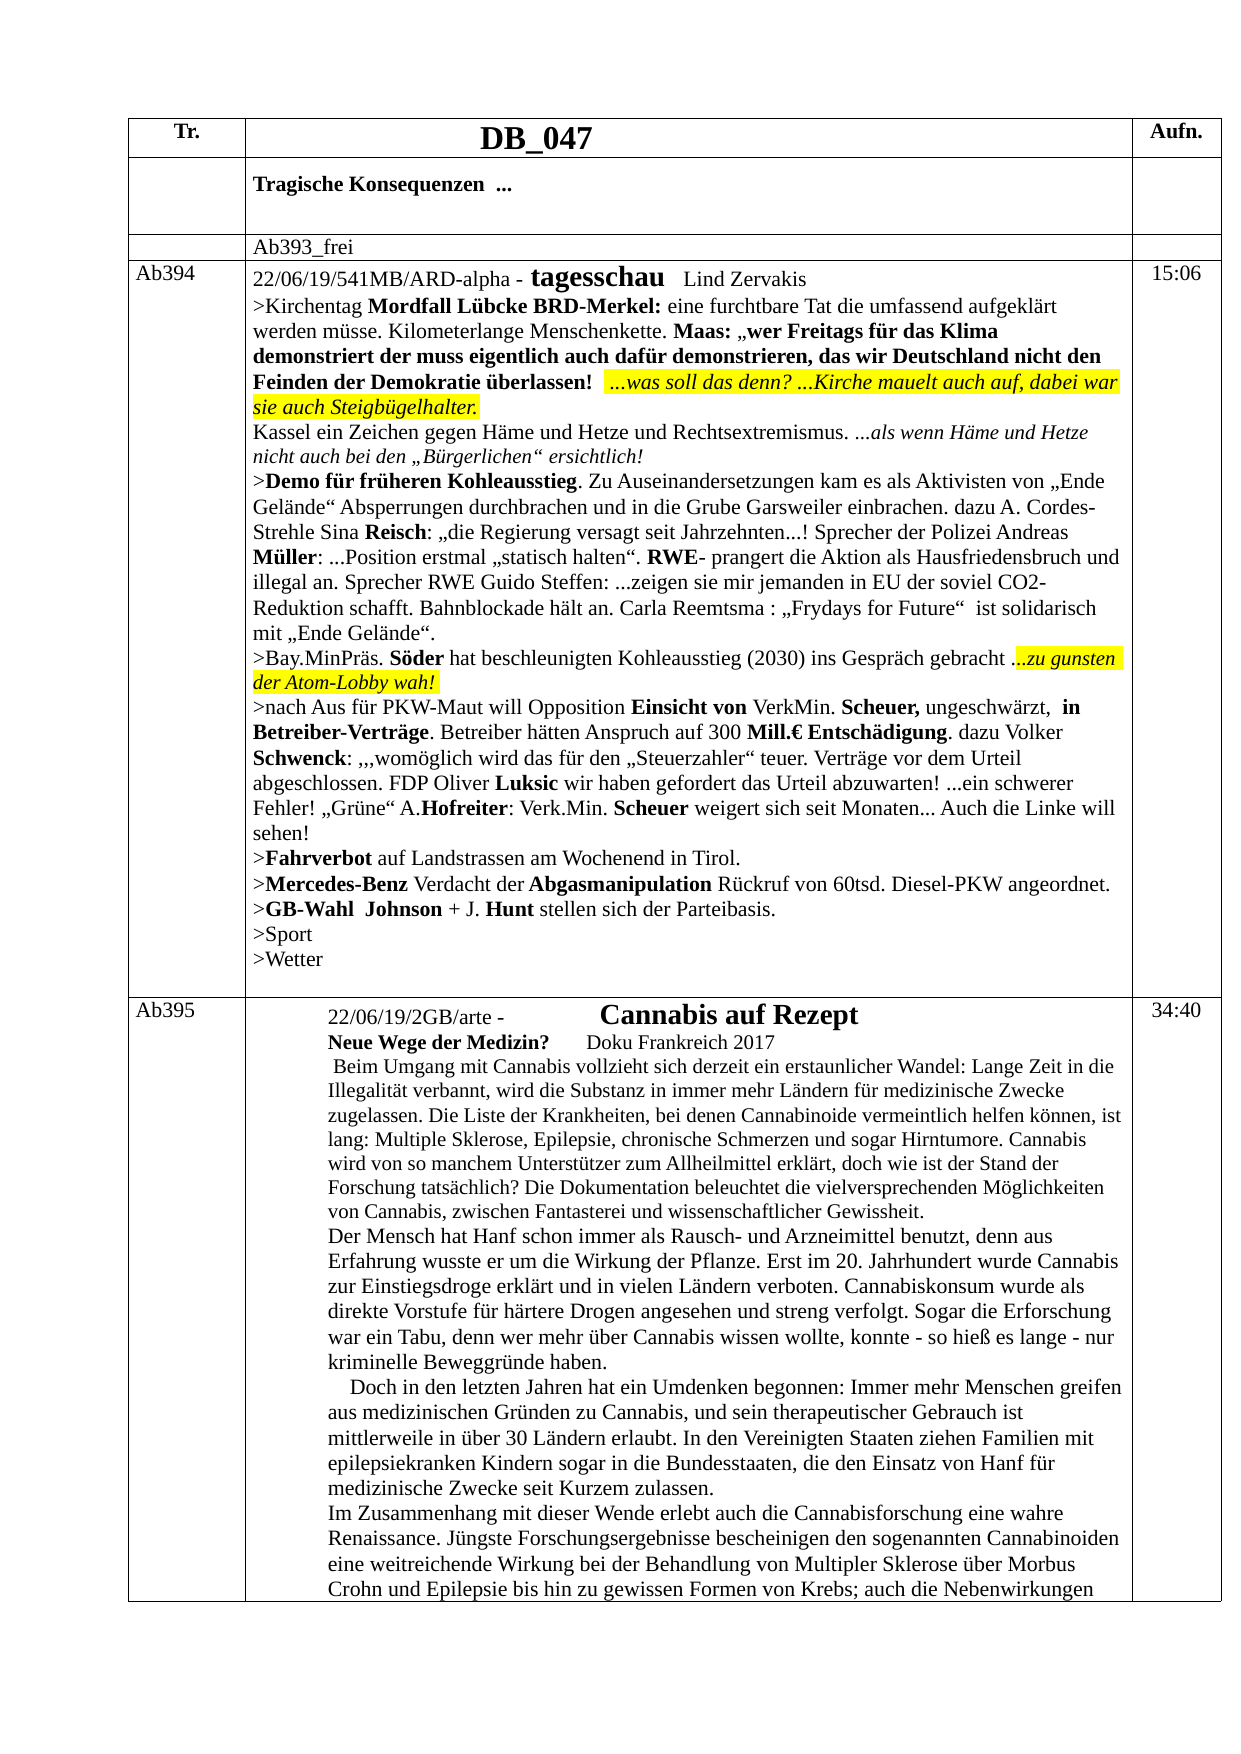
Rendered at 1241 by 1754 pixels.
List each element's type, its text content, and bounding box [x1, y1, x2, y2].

table_cell 22/06/19/541MB/ARD-alpha - tagesschau Lind Zervakis >Kirchentag Mordfall Lübcke BRD-Merkel: eine furchtbare Tat die umfassend aufgeklärt werden müsse. Kilometerlange Menschenkette. Maas: „wer Freitags für das Klima demonstriert der muss eigentlich auch dafür demonstrieren, das wir Deutschland nicht den Feinden der Demokratie überlassen! ...was soll das denn? ...Kirche mauelt auch auf, dabei war sie auch Steigbügelhalter. Kassel ein Zeichen gegen Häme und Hetze und Rechtsextremismus. ...als wenn Häme und Hetze nicht auch bei den „Bürgerlichen“ ersichtlich! >Demo für früheren Kohleausstieg. Zu Auseinandersetzungen kam es als Aktivisten von „Ende Gelände“ Absperrungen durchbrachen und in die Grube Garsweiler einbrachen. dazu A. Cordes-Strehle Sina Reisch: „die Regierung versagt seit Jahrzehnten...! Sprecher der Polizei Andreas Müller: ...Position erstmal „statisch halten“. RWE- prangert die Aktion als Hausfriedensbruch und illegal an. Sprecher RWE Guido Steffen: ...zeigen sie mir jemanden in EU der soviel CO2-Reduktion schafft. Bahnblockade hält an. Carla Reemtsma : „Frydays for Future“ ist solidarisch mit „Ende Gelände“. >Bay.MinPräs. Söder hat beschleunigten Kohleausstieg (2030) ins Gespräch gebracht ...zu gunsten der Atom-Lobby wah! >nach Aus für PKW-Maut will Opposition Einsicht von VerkMin. Scheuer, ungeschwärzt, in Betreiber-Verträge. Betreiber hätten Anspruch auf 300 Mill.€ Entschädigung. dazu Volker Schwenck: ,,,womöglich wird das für den „Steuerzahler“ teuer. Verträge vor dem Urteil abgeschlossen. FDP Oliver Luksic wir haben gefordert das Urteil abzuwarten! ...ein schwerer Fehler! „Grüne“ A.Hofreiter: Verk.Min. Scheuer weigert sich seit Monaten... Auch die Linke will sehen! >Fahrverbot auf Landstrassen am Wochenend in Tirol. >Mercedes-Benz Verdacht der Abgasmanipulation Rückruf von 60tsd. Diesel-PKW angeordnet. >GB-Wahl Johnson + J. Hunt stellen sich der Parteibasis. >Sport >Wetter [246, 261, 1132, 997]
table_header Aufn. [1133, 119, 1221, 157]
table_cell Ab395 [129, 998, 245, 1601]
table_cell Tragische Konsequenzen ... [246, 158, 1132, 234]
table_cell 34:40 [1133, 998, 1221, 1601]
table_cell [1133, 235, 1221, 259]
table_cell [1133, 158, 1221, 234]
table_cell [129, 158, 245, 234]
table_header ­Tr. [129, 119, 245, 157]
table_header DB_047 [246, 119, 1132, 157]
table_cell Ab393_frei [246, 235, 1132, 259]
table_cell Ab394 [129, 261, 245, 997]
table_cell 15:06 [1133, 261, 1221, 997]
table_cell 22/06/19/2GB/arte - Cannabis auf Rezept Neue Wege der Medizin? Doku Frankreich 2017 Beim Umgang mit Cannabis vollzieht sich derzeit ein erstaunlicher Wandel: Lange Zeit in die Illegalität verbannt, wird die Substanz in immer mehr Ländern für medizinische Zwecke zugelassen. Die Liste der Krankheiten, bei denen Cannabinoide vermeintlich helfen können, ist lang: Multiple Sklerose, Epilepsie, chronische Schmerzen und sogar Hirntumore. Cannabis wird von so manchem Unterstützer zum Allheilmittel erklärt, doch wie ist der Stand der Forschung tatsächlich? Die Dokumentation beleuchtet die vielversprechenden Möglichkeiten von Cannabis, zwischen Fantasterei und wissenschaftlicher Gewissheit. Der Mensch hat Hanf schon immer als Rausch- und Arzneimittel benutzt, denn aus Erfahrung wusste er um die Wirkung der Pflanze. Erst im 20. Jahrhundert wurde Cannabis zur Einstiegsdroge erklärt und in vielen Ländern verboten. Cannabiskonsum wurde als direkte Vorstufe für härtere Drogen angesehen und streng verfolgt. Sogar die Erforschung war ein Tabu, denn wer mehr über Cannabis wissen wollte, konnte - so hieß es lange - nur kriminelle Beweggründe haben. Doch in den letzten Jahren hat ein Umdenken begonnen: Immer mehr Menschen greifen aus medizinischen Gründen zu Cannabis, und sein therapeutischer Gebrauch ist mittlerweile in über 30 Ländern erlaubt. In den Vereinigten Staaten ziehen Familien mit epilepsiekranken Kindern sogar in die Bundesstaaten, die den Einsatz von Hanf für medizinische Zwecke seit Kurzem zulassen. Im Zusammenhang mit dieser Wende erlebt auch die Cannabisforschung eine wahre Renaissance. Jüngste Forschungsergebnisse bescheinigen den sogenannten Cannabinoiden eine weitreichende Wirkung bei der Behandlung von Multipler Sklerose über Morbus Crohn und Epilepsie bis hin zu gewissen Formen von Krebs; auch die Nebenwirkungen [246, 998, 1132, 1601]
table_cell [129, 235, 245, 259]
